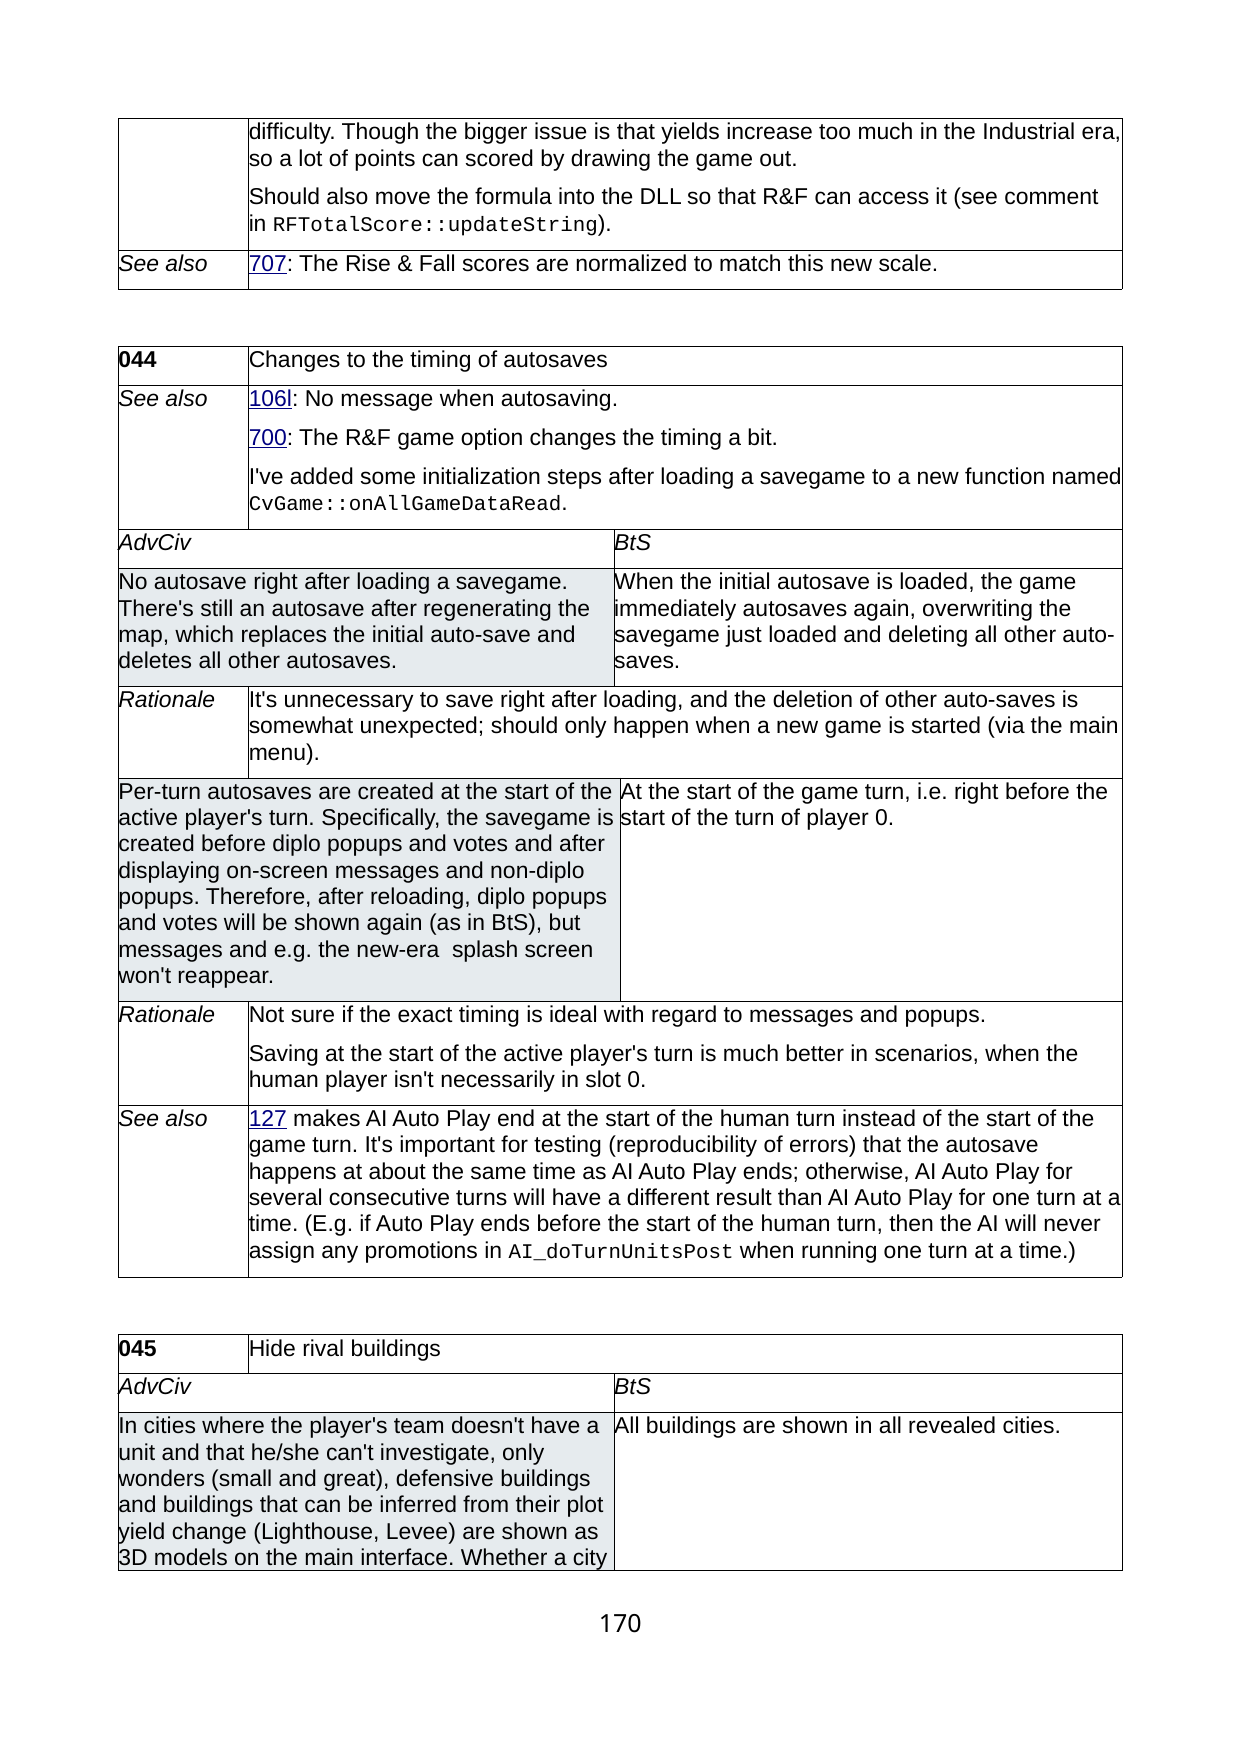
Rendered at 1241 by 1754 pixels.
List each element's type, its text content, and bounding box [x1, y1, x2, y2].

table_cell In cities where the player's team doesn't have a unit and that he/she can't investigate, only wonders (small and great), defensive buildings and buildings that can be inferred from their plot yield change (Lighthouse, Levee) are shown as 3D models on the main interface. Whether a city [119, 1413, 614, 1570]
table_cell It's unnecessary to save right after loading, and the deletion of other auto-saves is somewhat unexpected; should only happen when a new game is started (via the main menu). [249, 687, 1122, 777]
table_cell AdvCiv [119, 1374, 614, 1412]
table_cell See also [119, 386, 248, 529]
table_cell All buildings are shown in all revealed cities. [615, 1413, 1122, 1570]
table_cell See also [119, 1106, 248, 1277]
table_cell When the initial autosave is loaded, the game immediately autosaves again, overwriting the savegame just loaded and deleting all other auto-saves. [615, 569, 1122, 686]
table_header Changes to the timing of autosaves [249, 347, 1122, 385]
table_cell 707: The Rise & Fall scores are normalized to match this new scale. [249, 251, 1122, 289]
table_header 044 [119, 347, 248, 385]
table_cell Rationale [119, 1002, 248, 1105]
table_header 045 [119, 1335, 248, 1373]
table_cell [119, 119, 248, 250]
table_cell 127 makes AI Auto Play end at the start of the human turn instead of the start of the game turn. It's important for testing (reproducibility of errors) that the autosave happens at about the same time as AI Auto Play ends; otherwise, AI Auto Play for several consecutive turns will have a different result than AI Auto Play for one turn at a time. (E.g. if Auto Play ends before the start of the human turn, then the AI will never assign any promotions in AI_doTurnUnitsPost when running one turn at a time.) [249, 1106, 1122, 1277]
table_cell Per-turn autosaves are created at the start of the active player's turn. Specifically, the savegame is created before diplo popups and votes and after displaying on-screen messages and non-diplo popups. Therefore, after reloading, diplo popups and votes will be shown again (as in BtS), but messages and e.g. the new-era splash screen won't reappear. [119, 779, 620, 1001]
table_cell AdvCiv [119, 530, 614, 568]
table_cell Rationale [119, 687, 248, 777]
table_cell BtS [615, 530, 1122, 568]
table_cell No autosave right after loading a savegame. There's still an autosave after regenerating the map, which replaces the initial auto-save and deletes all other autosaves. [119, 569, 614, 686]
table_cell See also [119, 251, 248, 289]
table_header Hide rival buildings [249, 1335, 1122, 1373]
table_cell difficulty. Though the bigger issue is that yields increase too much in the Industrial era, so a lot of points can scored by drawing the game out. Should also move the formula into the DLL so that R&F can access it (see comment in RFTotalScore::updateString). [249, 119, 1122, 250]
table_cell 106l: No message when autosaving. 700: The R&F game option changes the timing a bit. I've added some initialization steps after loading a savegame to a new function named CvGame::onAllGameDataRead. [249, 386, 1122, 529]
table_cell At the start of the game turn, i.e. right before the start of the turn of player 0. [621, 779, 1122, 1001]
table_cell Not sure if the exact timing is ideal with regard to messages and popups. Saving at the start of the active player's turn is much better in scenarios, when the human player isn't necessarily in slot 0. [249, 1002, 1122, 1105]
table_cell BtS [615, 1374, 1122, 1412]
